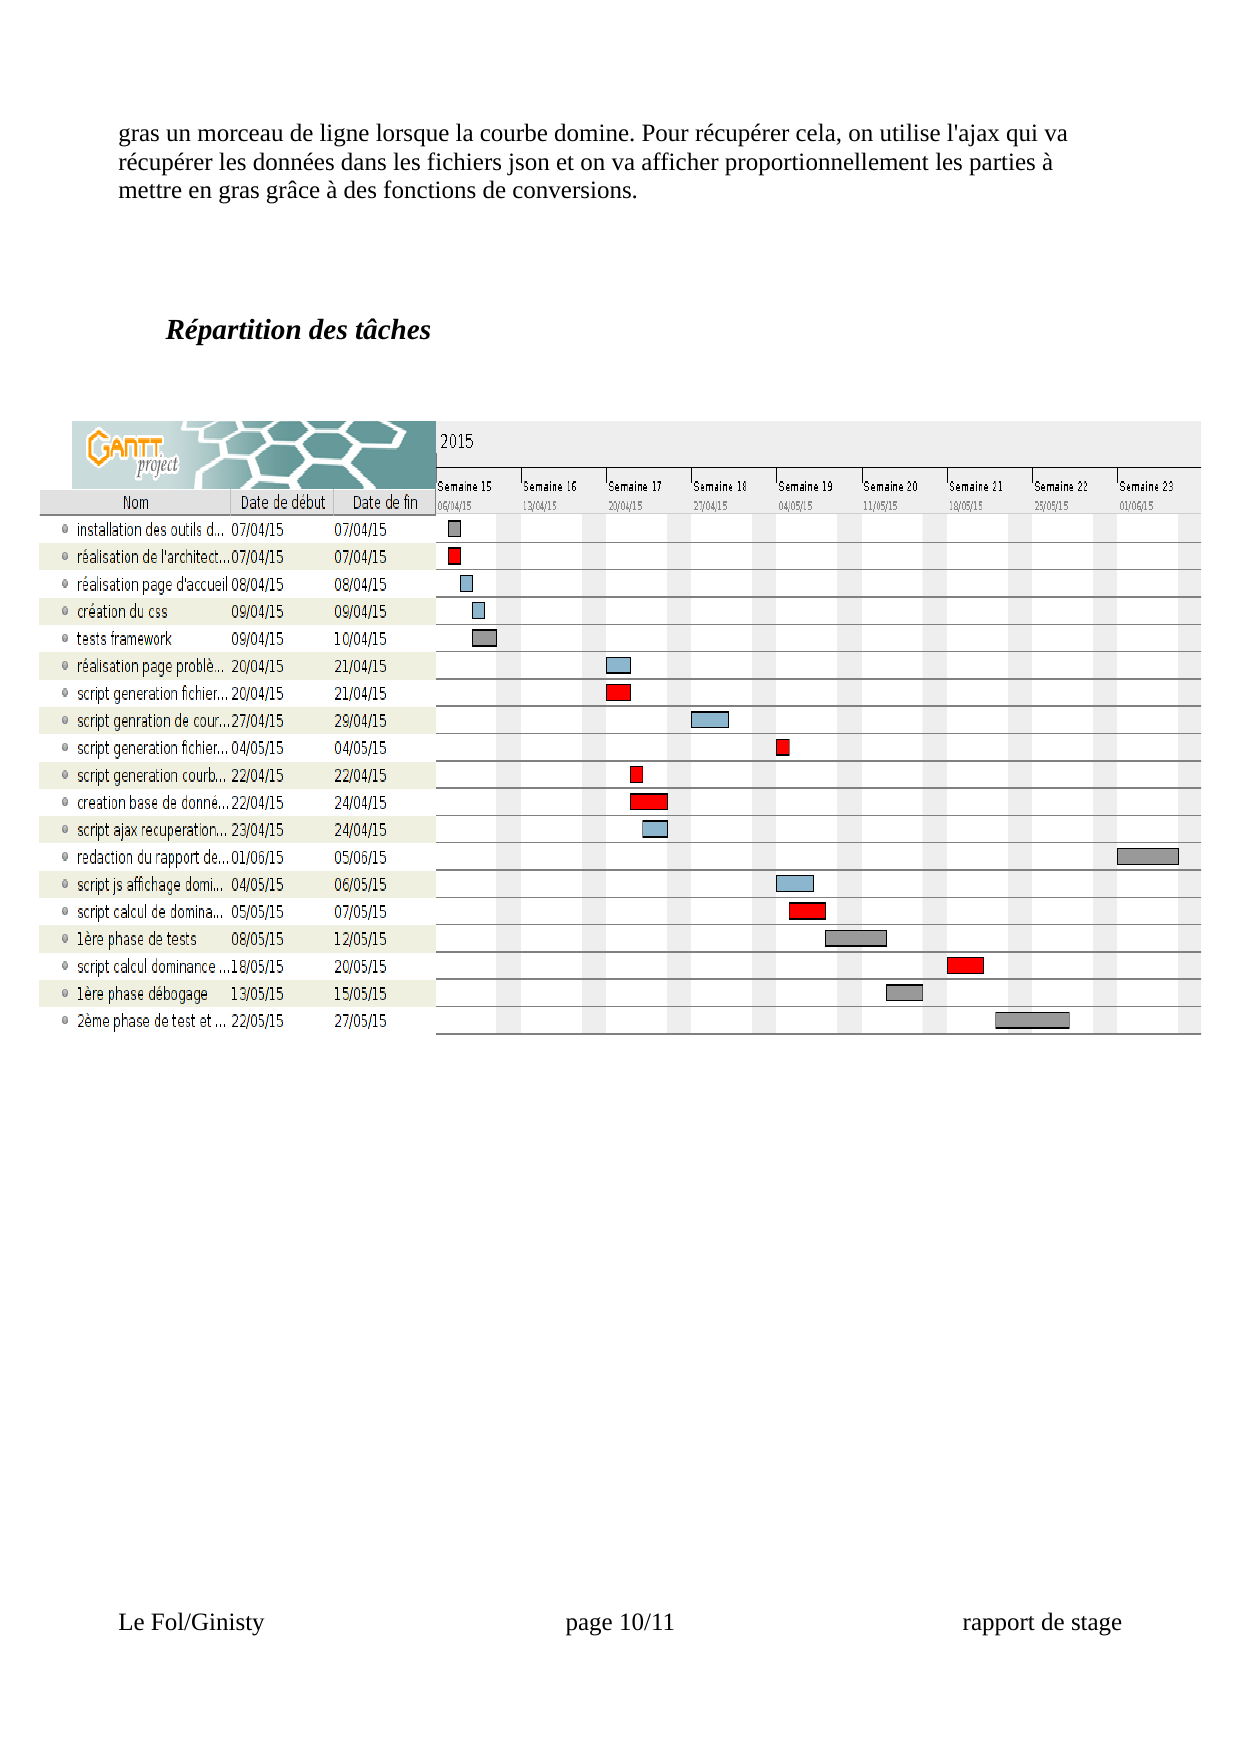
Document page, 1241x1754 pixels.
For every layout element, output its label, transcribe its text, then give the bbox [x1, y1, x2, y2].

picture [39, 354, 1202, 1035]
subtitle Répartition des tâches [165, 312, 1122, 346]
text gras un morceau de ligne lorsque la courbe domine. Pour récupérer cela, on utilise l'ajax qui va récupérer les données dans les fichiers json et on va afficher proportionnellement les parties à mettre en gras grâce à des fonctions de conversions. [118, 118, 1122, 204]
